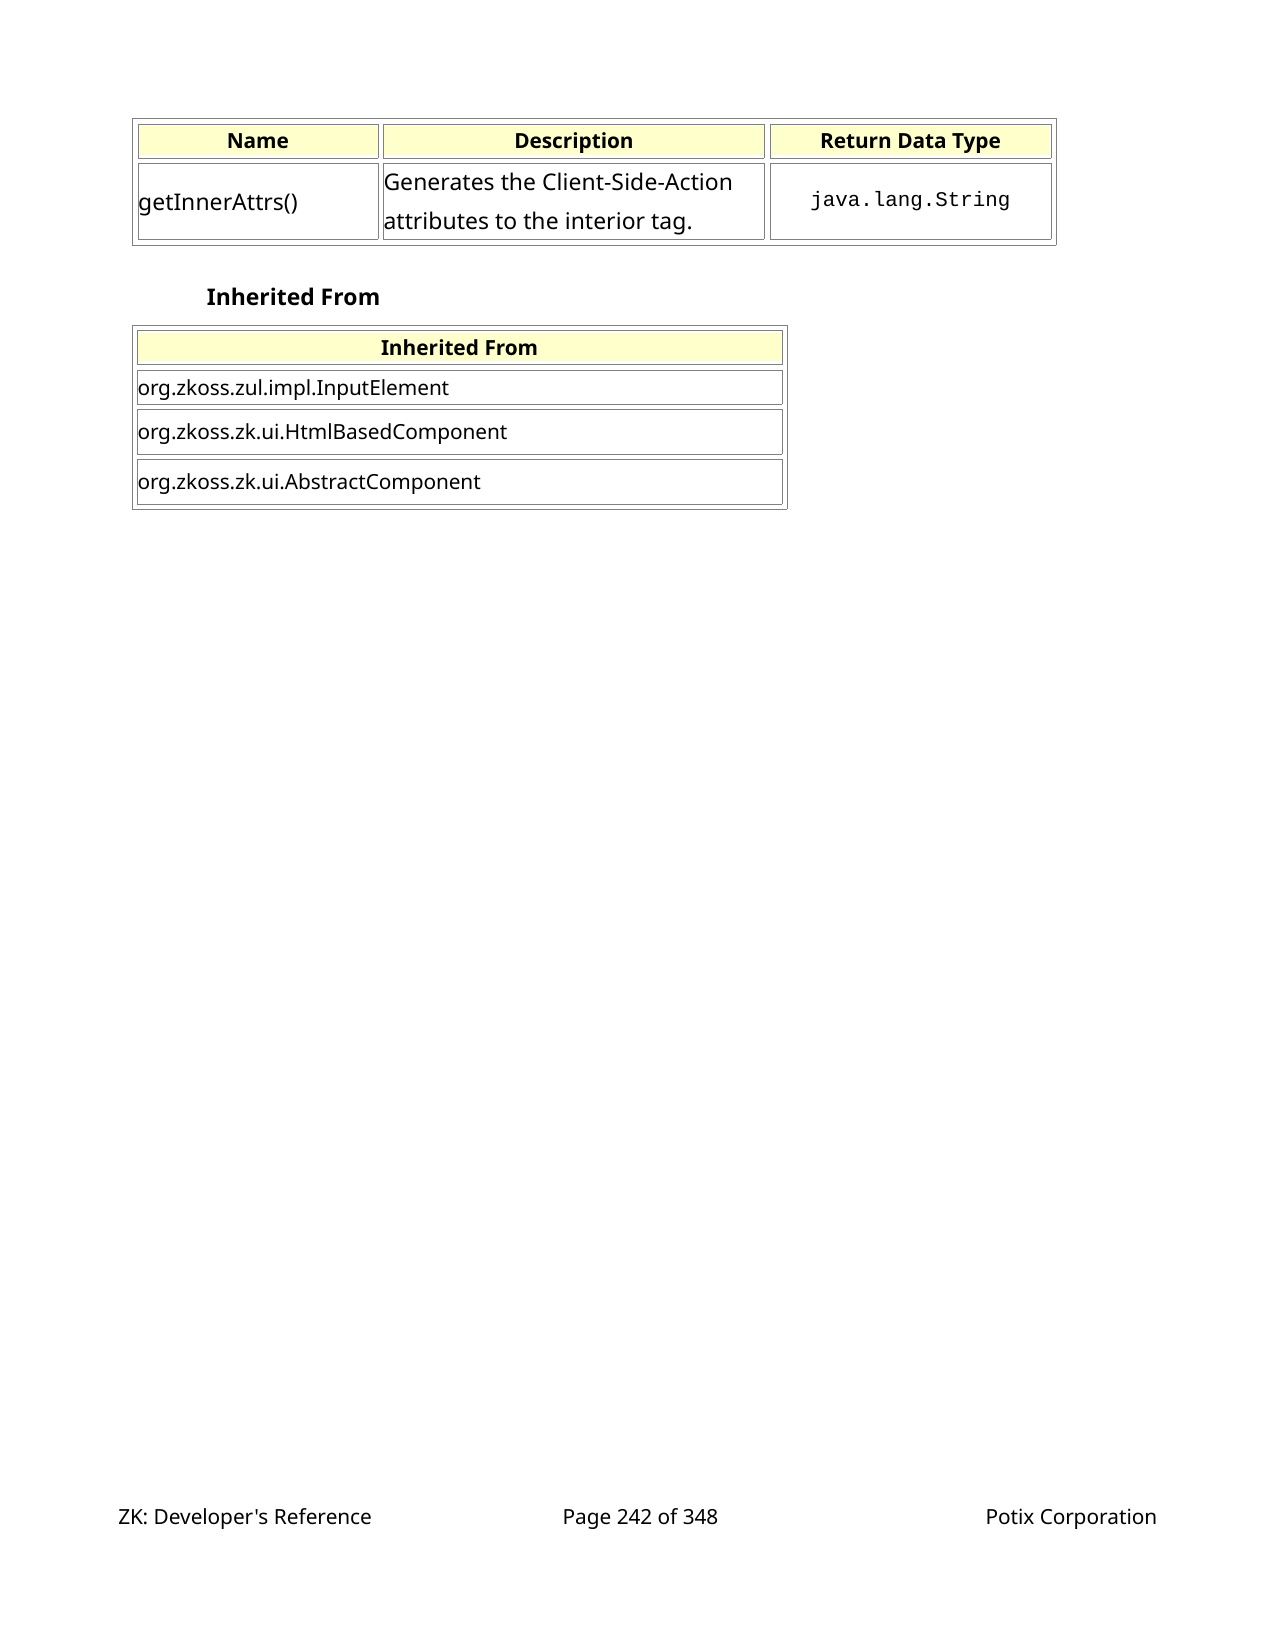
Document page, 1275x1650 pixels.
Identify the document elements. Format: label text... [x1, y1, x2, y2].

table_cell Generates the Client-Side-Action attributes to the interior tag. [380, 158, 767, 239]
table_header Return Data Type [767, 119, 1053, 158]
table_cell org.zkoss.zk.ui.HtmlBasedComponent [134, 404, 784, 454]
table_cell org.zkoss.zk.ui.AbstractComponent [134, 454, 784, 503]
table_header Inherited From [134, 326, 784, 364]
table_cell getInnerAttrs() [135, 158, 380, 239]
subtitle Inherited From [207, 281, 1157, 312]
table_header Name [135, 119, 380, 158]
table_header Description [380, 119, 767, 158]
table_cell org.zkoss.zul.impl.InputElement [134, 364, 784, 404]
table_cell java.lang.String [767, 158, 1053, 239]
